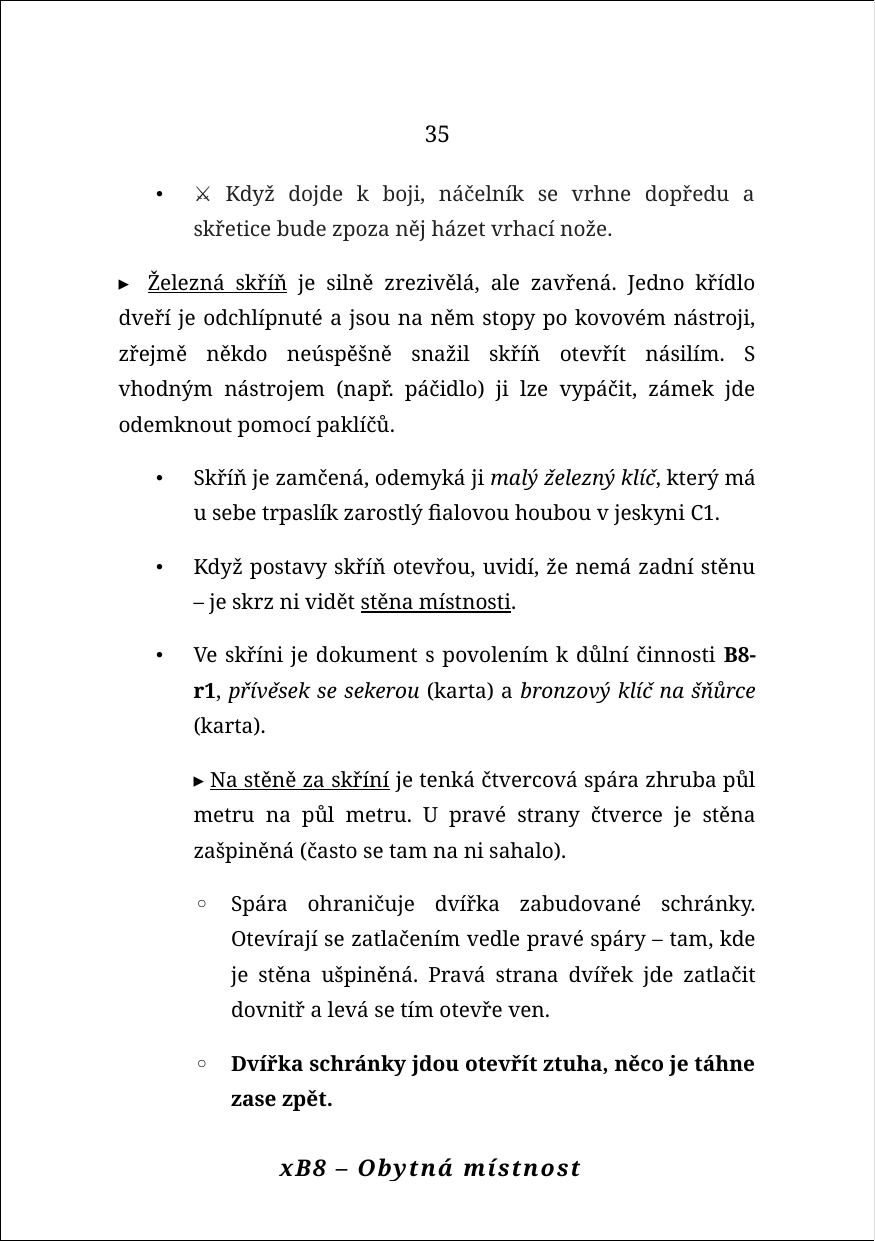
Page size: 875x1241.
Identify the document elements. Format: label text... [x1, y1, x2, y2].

list Dvířka schránky jdou otevřít ztuha, něco je táhne zase zpět. [193, 1049, 756, 1113]
list ▸ Na stěně za skříní je tenká čtvercová spára zhruba půl metru na půl metru. U pravé strany čtverce je stěna zašpiněná (často se tam na ni sahalo). [156, 765, 756, 864]
list Když postavy skříň otevřou, uvidí, že nemá zadní stěnu – je skrz ni vidět stěna místnosti. [156, 552, 756, 616]
list ⚔ Když dojde k boji, náčelník se vrhne dopředu a skřetice bude zpoza něj házet vrhací nože. [156, 179, 756, 243]
list Ve skříni je dokument s povolením k důlní činnosti B8-r1, přívěsek se sekerou (karta) a bronzový klíč na šňůrce (karta). [156, 641, 756, 740]
list Spára ohraničuje dvířka zabudované schránky. Otevírají se zatlačením vedle pravé spáry – tam, kde je stěna ušpiněná. Pravá strana dvířek jde zatlačit dovnitř a levá se tím otevře ven. [193, 889, 756, 1024]
text ▸ Železná skříň je silně zrezivělá, ale zavřená. Jedno křídlo dveří je odchlípnuté a jsou na něm stopy po kovovém nástroji, zřejmě někdo neúspěšně snažil skříň otevřít násilím. S vhodným nástrojem (např. páčidlo) ji lze vypáčit, zámek jde odemknout pomocí paklíčů. [118, 268, 756, 438]
list Skříň je zamčená, odemyká ji malý železný klíč, který má u sebe trpaslík zarostlý fialovou houbou v jeskyni C1. [156, 463, 756, 527]
